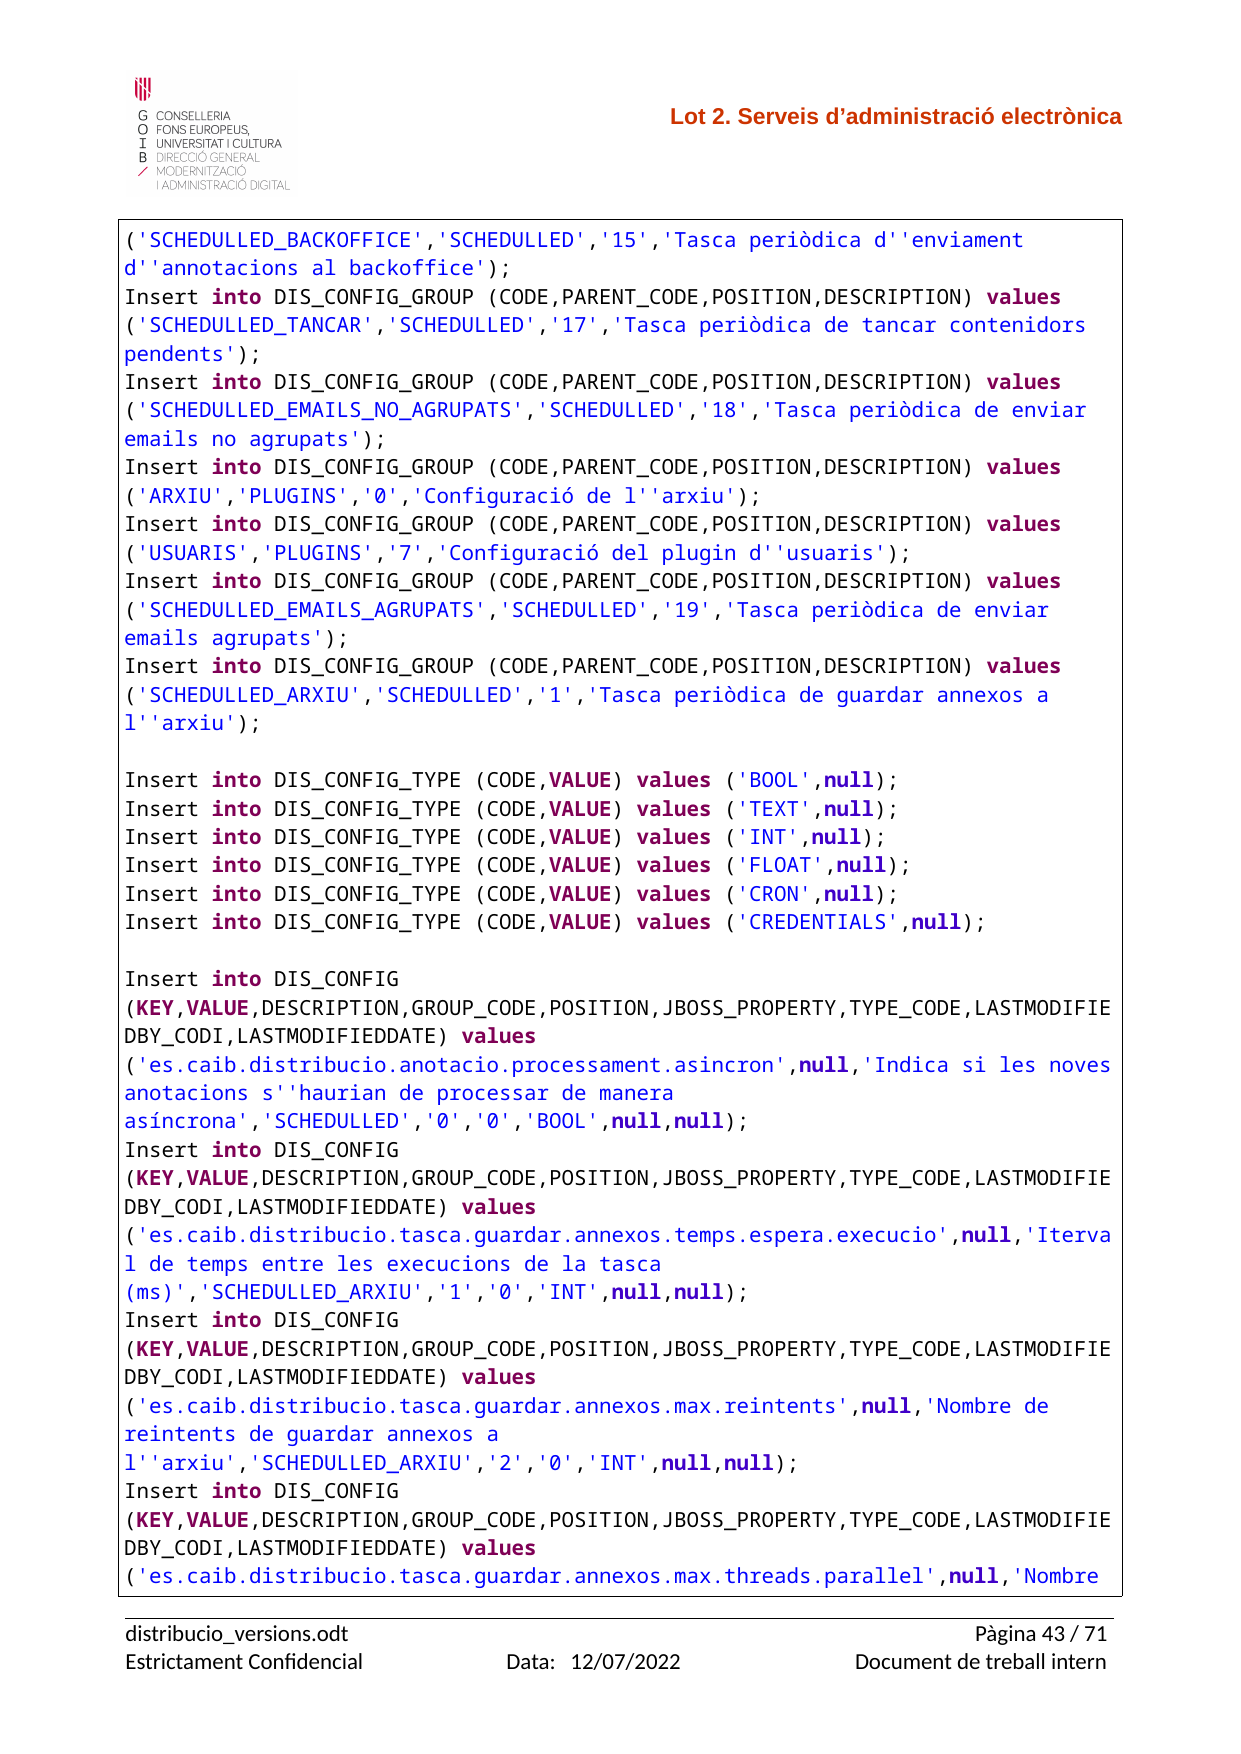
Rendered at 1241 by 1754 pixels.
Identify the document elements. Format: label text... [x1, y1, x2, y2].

picture [126, 70, 299, 197]
table_header ('SCHEDULLED_BACKOFFICE','SCHEDULLED','15','Tasca periòdica d''enviament d''annotacions al backoffice'); Insert into DIS_CONFIG_GROUP (CODE,PARENT_CODE,POSITION,DESCRIPTION) values ('SCHEDULLED_TANCAR','SCHEDULLED','17','Tasca periòdica de tancar contenidors pendents'); Insert into DIS_CONFIG_GROUP (CODE,PARENT_CODE,POSITION,DESCRIPTION) values ('SCHEDULLED_EMAILS_NO_AGRUPATS','SCHEDULLED','18','Tasca periòdica de enviar emails no agrupats'); Insert into DIS_CONFIG_GROUP (CODE,PARENT_CODE,POSITION,DESCRIPTION) values ('ARXIU','PLUGINS','0','Configuració de l''arxiu'); Insert into DIS_CONFIG_GROUP (CODE,PARENT_CODE,POSITION,DESCRIPTION) values ('USUARIS','PLUGINS','7','Configuració del plugin d''usuaris'); Insert into DIS_CONFIG_GROUP (CODE,PARENT_CODE,POSITION,DESCRIPTION) values ('SCHEDULLED_EMAILS_AGRUPATS','SCHEDULLED','19','Tasca periòdica de enviar emails agrupats'); Insert into DIS_CONFIG_GROUP (CODE,PARENT_CODE,POSITION,DESCRIPTION) values ('SCHEDULLED_ARXIU','SCHEDULLED','1','Tasca periòdica de guardar annexos a l''arxiu'); Insert into DIS_CONFIG_TYPE (CODE,VALUE) values ('BOOL',null); Insert into DIS_CONFIG_TYPE (CODE,VALUE) values ('TEXT',null); Insert into DIS_CONFIG_TYPE (CODE,VALUE) values ('INT',null); Insert into DIS_CONFIG_TYPE (CODE,VALUE) values ('FLOAT',null); Insert into DIS_CONFIG_TYPE (CODE,VALUE) values ('CRON',null); Insert into DIS_CONFIG_TYPE (CODE,VALUE) values ('CREDENTIALS',null); Insert into DIS_CONFIG (KEY,VALUE,DESCRIPTION,GROUP_CODE,POSITION,JBOSS_PROPERTY,TYPE_CODE,LASTMODIFIEDBY_CODI,LASTMODIFIEDDATE) values ('es.caib.distribucio.anotacio.processament.asincron',null,'Indica si les noves anotacions s''haurian de processar de manera asíncrona','SCHEDULLED','0','0','BOOL',null,null); Insert into DIS_CONFIG (KEY,VALUE,DESCRIPTION,GROUP_CODE,POSITION,JBOSS_PROPERTY,TYPE_CODE,LASTMODIFIEDBY_CODI,LASTMODIFIEDDATE) values ('es.caib.distribucio.tasca.guardar.annexos.temps.espera.execucio',null,'Iterval de temps entre les execucions de la tasca (ms)','SCHEDULLED_ARXIU','1','0','INT',null,null); Insert into DIS_CONFIG (KEY,VALUE,DESCRIPTION,GROUP_CODE,POSITION,JBOSS_PROPERTY,TYPE_CODE,LASTMODIFIEDBY_CODI,LASTMODIFIEDDATE) values ('es.caib.distribucio.tasca.guardar.annexos.max.reintents',null,'Nombre de reintents de guardar annexos a l''arxiu','SCHEDULLED_ARXIU','2','0','INT',null,null); Insert into DIS_CONFIG (KEY,VALUE,DESCRIPTION,GROUP_CODE,POSITION,JBOSS_PROPERTY,TYPE_CODE,LASTMODIFIEDBY_CODI,LASTMODIFIEDDATE) values ('es.caib.distribucio.tasca.guardar.annexos.max.threads.parallel',null,'Nombre [119, 220, 1122, 1596]
